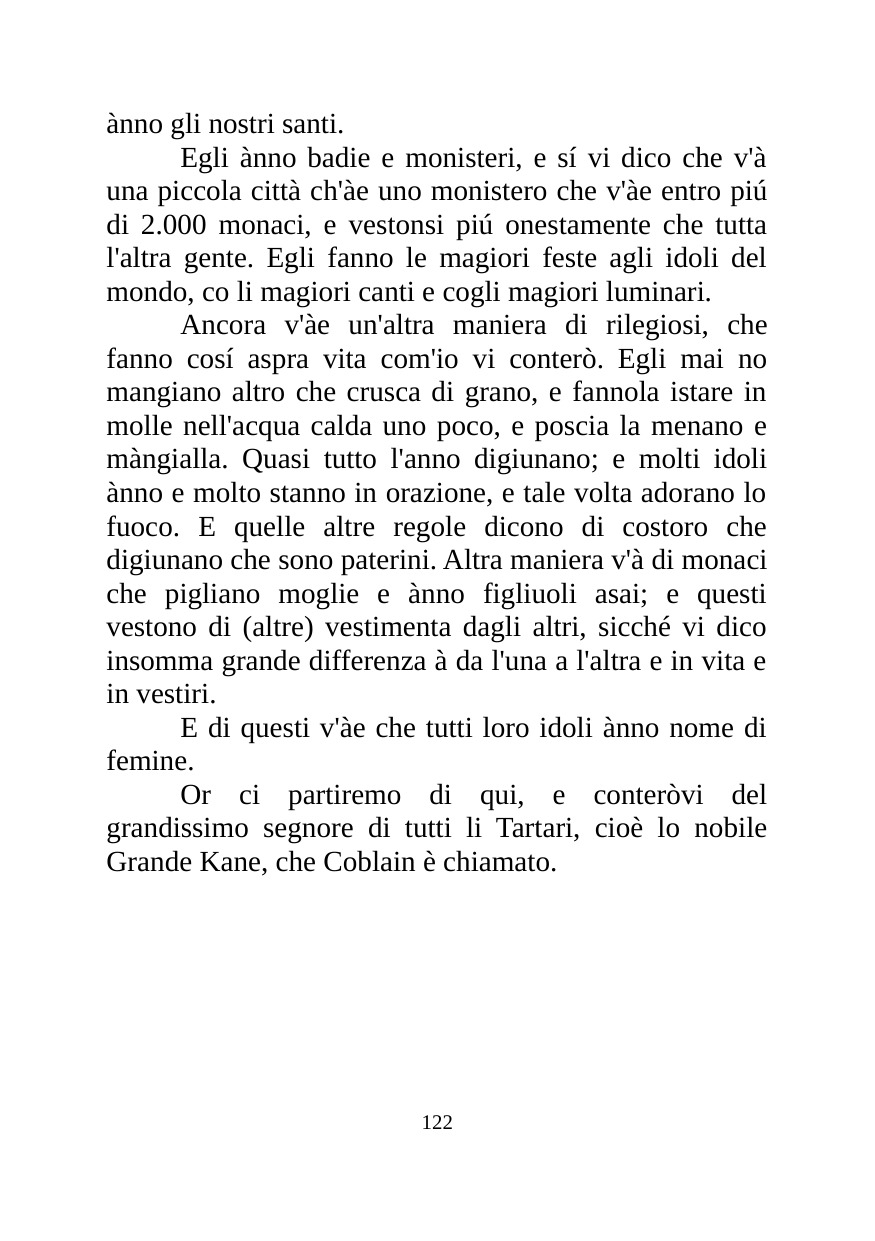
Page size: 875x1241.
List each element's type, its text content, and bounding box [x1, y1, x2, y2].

text ànno gli nostri santi. [106, 106, 768, 140]
text Ancora v'àe un'altra maniera di rilegiosi, che fanno cosí aspra vita com'io vi conterò. Egli mai no mangiano altro che crusca di grano, e fannola istare in molle nell'acqua calda uno poco, e poscia la menano e màngialla. Quasi tutto l'anno digiunano; e molti idoli ànno e molto stanno in orazione, e tale volta adorano lo fuoco. E quelle altre regole dicono di costoro che digiunano che sono paterini. Altra maniera v'à di monaci che pigliano moglie e ànno figliuoli asai; e questi vestono di (altre) vestimenta dagli altri, sicché vi dico insomma grande differenza à da l'una a l'altra e in vita e in vestiri. [106, 307, 768, 710]
text Or ci partiremo di qui, e conteròvi del grandissimo segnore di tutti li Tartari, cioè lo nobile Grande Kane, che Coblain è chiamato. [106, 777, 768, 878]
text Egli ànno badie e monisteri, e sí vi dico che v'à una piccola città ch'àe uno monistero che v'àe entro piú di 2.000 monaci, e vestonsi piú onestamente che tutta l'altra gente. Egli fanno le magiori feste agli idoli del mondo, co li magiori canti e cogli magiori luminari. [106, 140, 768, 307]
text E di questi v'àe che tutti loro idoli ànno nome di femine. [106, 710, 768, 777]
